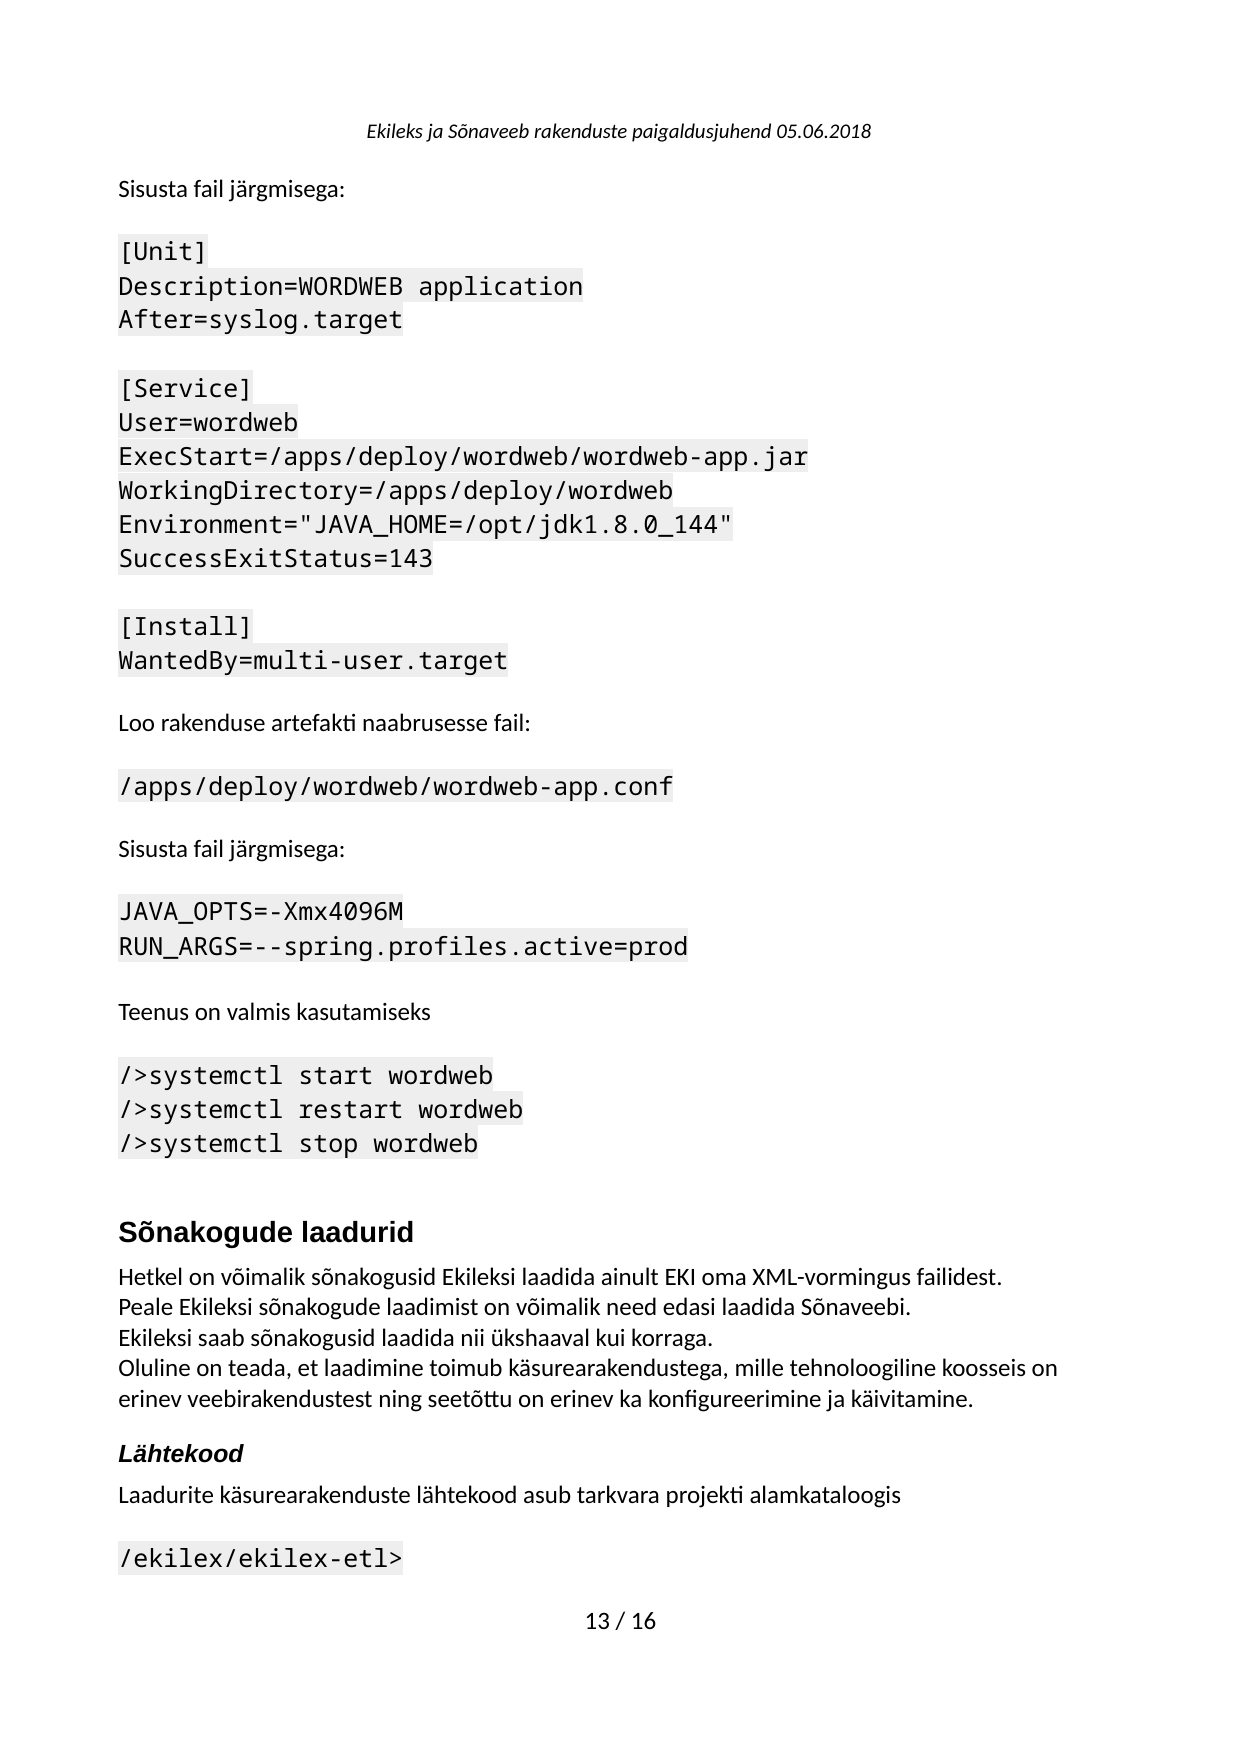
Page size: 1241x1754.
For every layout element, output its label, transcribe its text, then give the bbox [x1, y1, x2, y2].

text [Install] [118, 609, 1122, 643]
text Laadurite käsurearakenduste lähtekood asub tarkvara projekti alamkataloogis [118, 1480, 1122, 1510]
text Teenus on valmis kasutamiseks [118, 996, 1122, 1027]
text Hetkel on võimalik sõnakogusid Ekileksi laadida ainult EKI oma XML-vormingus failidest. [118, 1261, 1122, 1292]
text WantedBy=multi-user.target [118, 643, 1122, 677]
text Sisusta fail järgmisega: [118, 173, 1122, 203]
text /apps/deploy/wordweb/wordweb-app.conf [118, 768, 1122, 802]
text />systemctl restart wordweb [118, 1091, 1122, 1125]
text After=syslog.target [118, 302, 1122, 336]
text ExecStart=/apps/deploy/wordweb/wordweb-app.jar [118, 438, 1122, 472]
text RUN_ARGS=--spring.profiles.active=prod [118, 928, 1122, 962]
text Environment="JAVA_HOME=/opt/jdk1.8.0_144" [118, 507, 1122, 541]
text [Service] [118, 370, 1122, 404]
text />systemctl stop wordweb [118, 1125, 1122, 1159]
text [Unit] [118, 234, 1122, 268]
subtitle Sõnakogude laadurid [118, 1215, 1122, 1248]
text SuccessExitStatus=143 [118, 541, 1122, 575]
text Oluline on teada, et laadimine toimub käsurearakendustega, mille tehnoloogiline koosseis on erinev veebirakendustest ning seetõttu on erinev ka konfigureerimine ja käivitamine. [118, 1353, 1122, 1414]
text Sisusta fail järgmisega: [118, 833, 1122, 863]
text User=wordweb [118, 404, 1122, 438]
text Description=WORDWEB application [118, 268, 1122, 302]
text Loo rakenduse artefakti naabrusesse fail: [118, 707, 1122, 738]
text Peale Ekileksi sõnakogude laadimist on võimalik need edasi laadida Sõnaveebi. [118, 1292, 1122, 1322]
text />systemctl start wordweb [118, 1057, 1122, 1091]
text Ekileksi saab sõnakogusid laadida nii ükshaaval kui korraga. [118, 1322, 1122, 1353]
text JAVA_OPTS=-Xmx4096M [118, 894, 1122, 928]
subtitle Lähtekood [118, 1439, 1122, 1467]
text WorkingDirectory=/apps/deploy/wordweb [118, 472, 1122, 507]
text /ekilex/ekilex-etl> [118, 1541, 1122, 1575]
